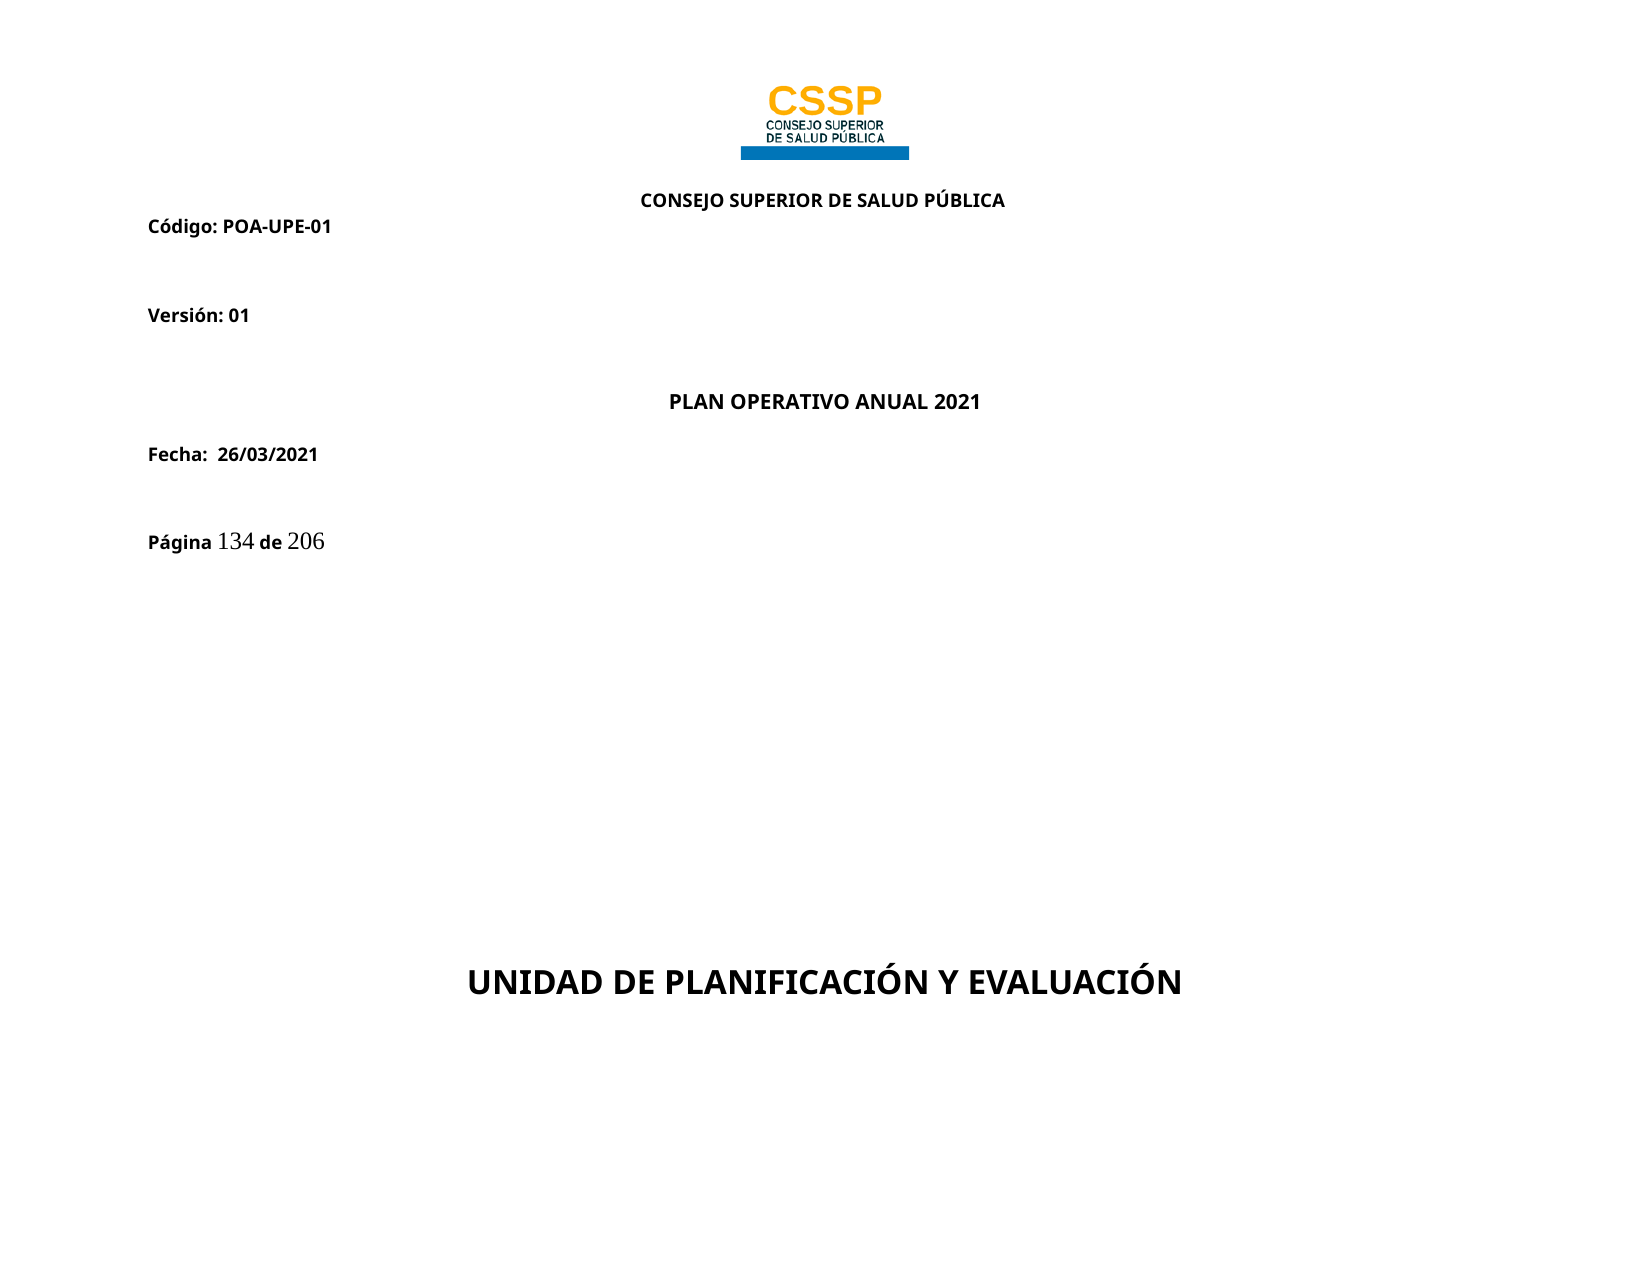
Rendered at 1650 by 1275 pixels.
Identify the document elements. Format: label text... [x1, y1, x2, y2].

picture [740, 73, 910, 160]
text UNIDAD DE PLANIFICACIÓN Y EVALUACIÓN [148, 959, 1502, 1004]
